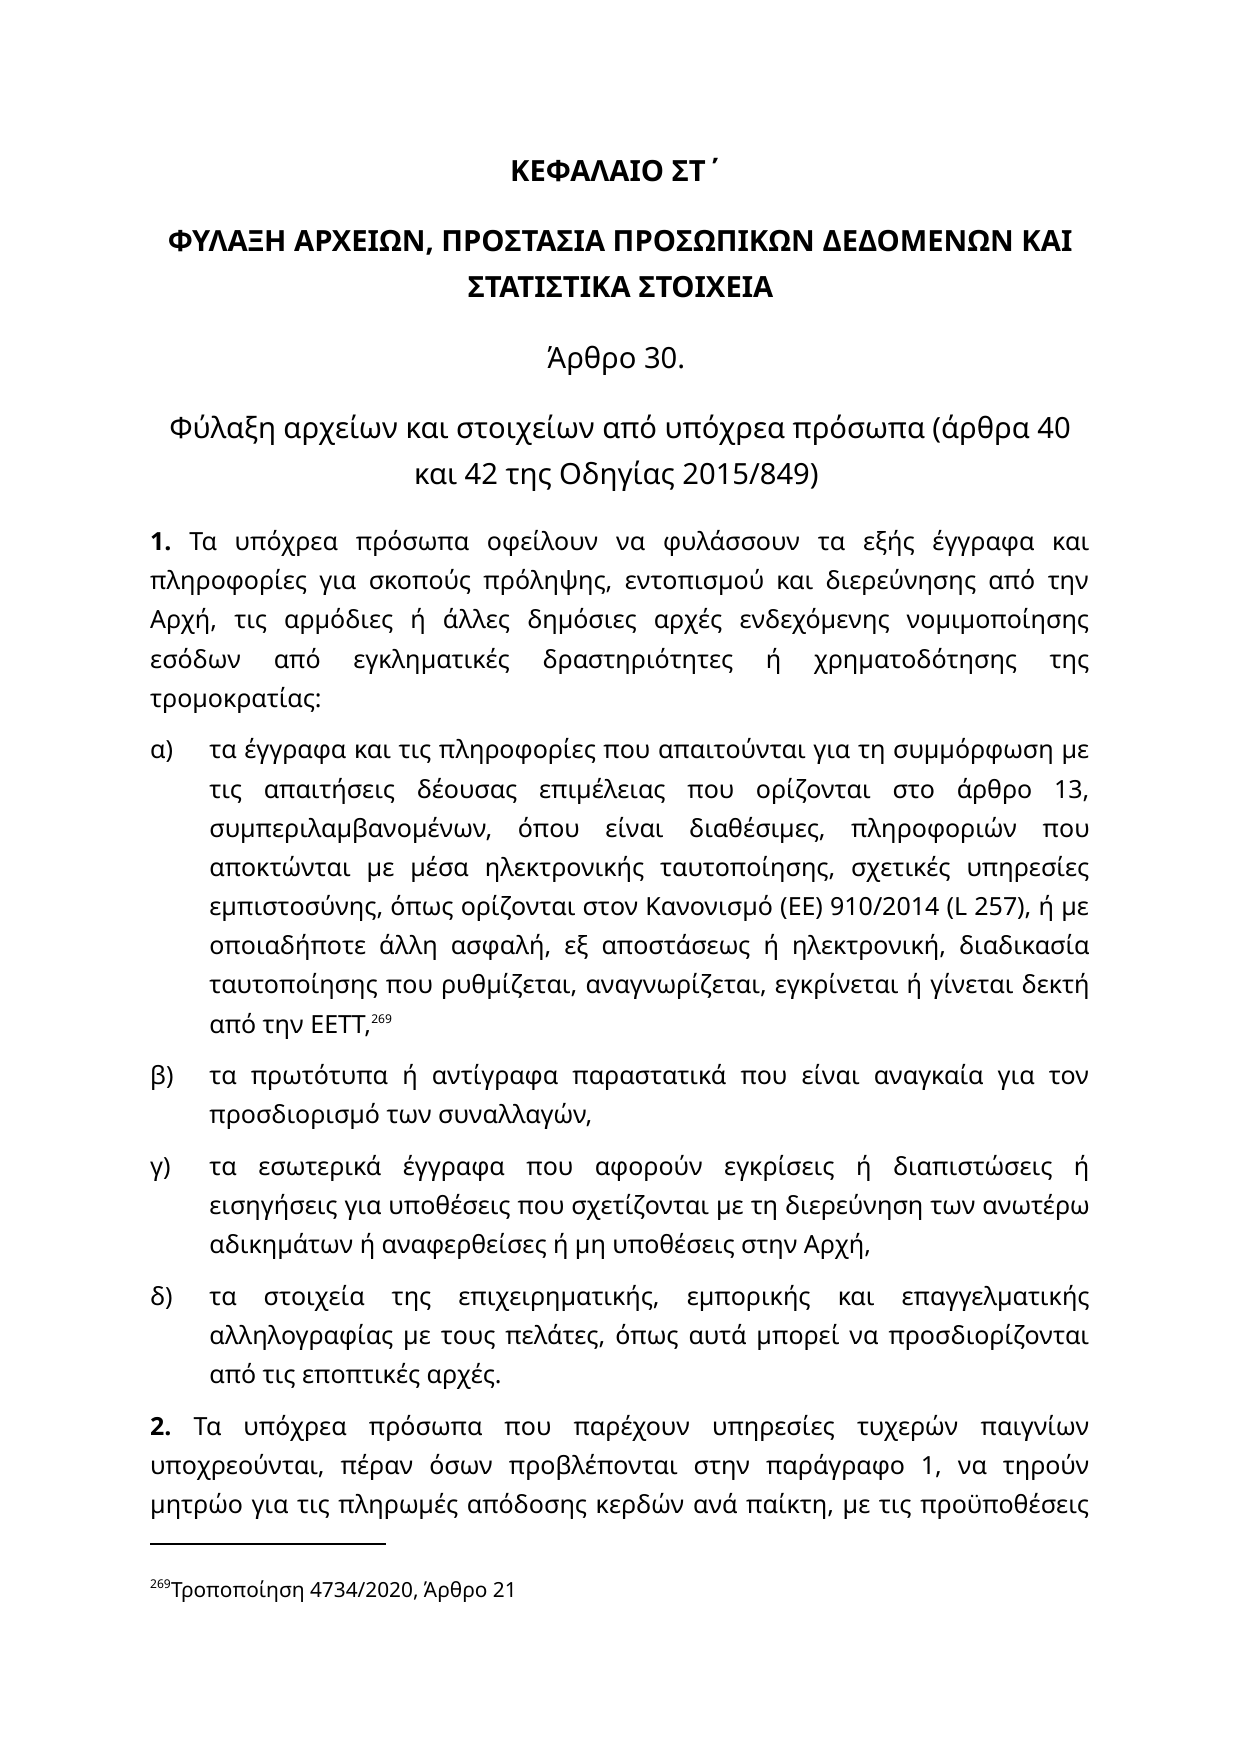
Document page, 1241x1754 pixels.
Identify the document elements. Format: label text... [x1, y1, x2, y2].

subtitle ΚΕΦΑΛΑΙΟ ΣΤ΄ [150, 150, 1090, 190]
subtitle Φύλαξη αρχείων και στοιχείων από υπόχρεα πρόσωπα (άρθρα 40 και 42 της Οδηγίας 2015/849) [150, 407, 1090, 493]
text 2. Τα υπόχρεα πρόσωπα που παρέχουν υπηρεσίες τυχερών παιγνίων υποχρεούνται, πέραν όσων προβλέπονται στην παράγραφο 1, να τηρούν μητρώο για τις πληρωμές απόδοσης κερδών ανά παίκτη, με τις προϋποθέσεις [150, 1409, 1090, 1521]
text Τροποποίηση 4734/2020, Άρθρο 21 [150, 1576, 1090, 1604]
list α) τα έγγραφα και τις πληροφορίες που απαιτούνται για τη συμμόρφωση με τις απαιτήσεις δέουσας επιμέλειας που ορίζονται στο άρθρο 13, συμπεριλαμβανομένων, όπου είναι διαθέσιμες, πληροφοριών που αποκτώνται με μέσα ηλεκτρονικής ταυτοποίησης, σχετικές υπηρεσίες εμπιστοσύνης, όπως ορίζονται στον Κανονισμό (ΕΕ) 910/2014 (L 257), ή με οποιαδήποτε άλλη ασφαλή, εξ αποστάσεως ή ηλεκτρονική, διαδικασία ταυτοποίησης που ρυθμίζεται, αναγνωρίζεται, εγκρίνεται ή γίνεται δεκτή από την ΕΕΤΤ, [150, 732, 1090, 1040]
list β) τα πρωτότυπα ή αντίγραφα παραστατικά που είναι αναγκαία για τον προσδιορισμό των συναλλαγών, [150, 1058, 1090, 1131]
text 1. Τα υπόχρεα πρόσωπα οφείλουν να φυλάσσουν τα εξής έγγραφα και πληροφορίες για σκοπούς πρόληψης, εντοπισμού και διερεύνησης από την Αρχή, τις αρμόδιες ή άλλες δημόσιες αρχές ενδεχόμενης νομιμοποίησης εσόδων από εγκληματικές δραστηριότητες ή χρηματοδότησης της τρομοκρατίας: [150, 524, 1090, 714]
list δ) τα στοιχεία της επιχειρηματικής, εμπορικής και επαγγελματικής αλληλογραφίας με τους πελάτες, όπως αυτά μπορεί να προσδιορίζονται από τις εποπτικές αρχές. [150, 1279, 1090, 1391]
list γ) τα εσωτερικά έγγραφα που αφορούν εγκρίσεις ή διαπιστώσεις ή εισηγήσεις για υποθέσεις που σχετίζονται με τη διερεύνηση των ανωτέρω αδικημάτων ή αναφερθείσες ή μη υποθέσεις στην Αρχή, [150, 1149, 1090, 1261]
subtitle Άρθρο 30. [150, 337, 1090, 377]
subtitle ΦΥΛΑΞΗ ΑΡΧΕΙΩΝ, ΠΡΟΣΤΑΣΙΑ ΠΡΟΣΩΠΙΚΩΝ ΔΕΔΟΜΕΝΩΝ ΚΑΙ ΣΤΑΤΙΣΤΙΚΑ ΣΤΟΙΧΕΙΑ [150, 221, 1090, 306]
